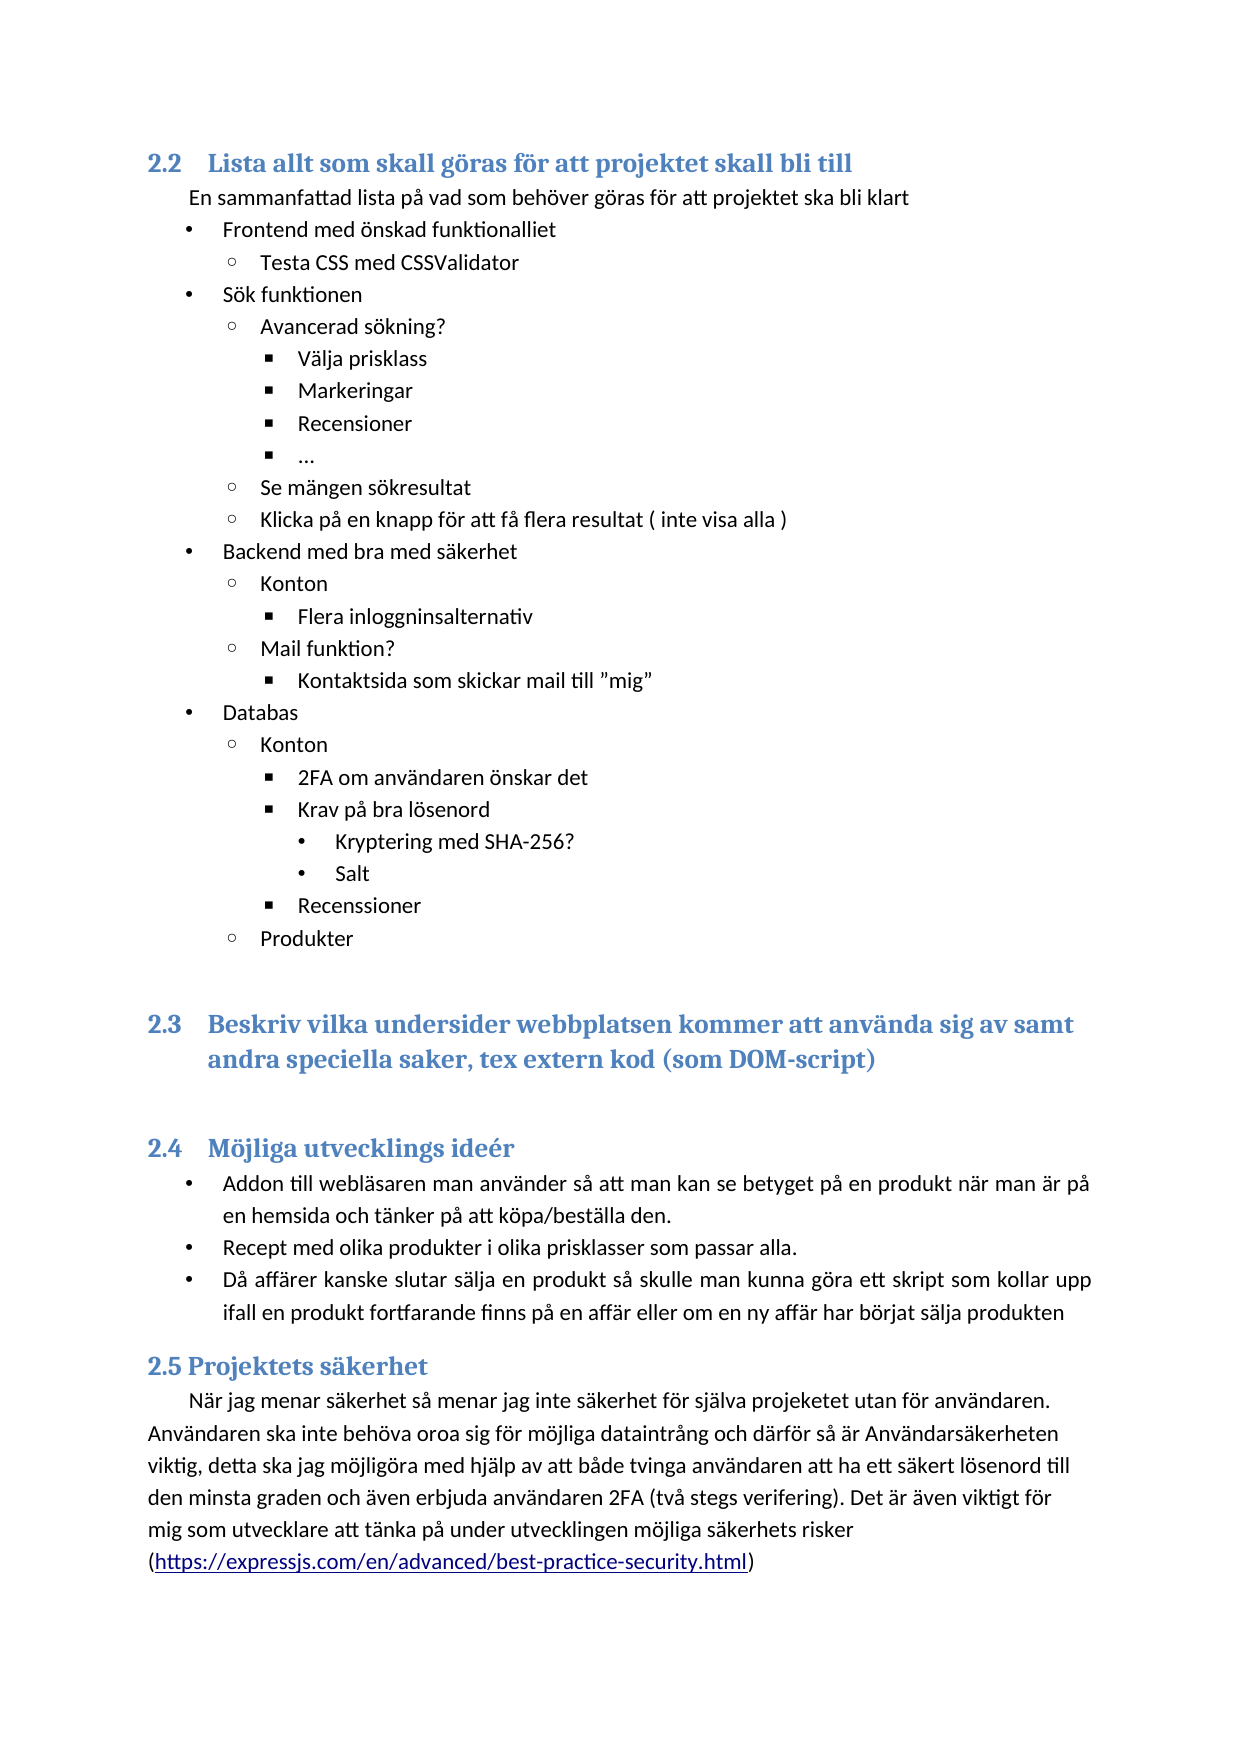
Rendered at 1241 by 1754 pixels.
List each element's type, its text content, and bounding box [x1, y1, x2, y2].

list Databas [185, 698, 1093, 726]
list Krav på bra lösenord [260, 795, 1093, 823]
list Då affärer kanske slutar sälja en produkt så skulle man kunna göra ett skript som kollar upp ifall en produkt fortfarande finns på en affär eller om en ny affär har börjat sälja produkten [185, 1266, 1093, 1326]
list 2FA om användaren önskar det [260, 763, 1093, 791]
subtitle Möjliga utvecklings ideér [148, 1133, 1093, 1164]
text En sammanfattad lista på vad som behöver göras för att projektet ska bli klart [148, 183, 1093, 211]
list Recenssioner [260, 891, 1093, 919]
text När jag menar säkerhet så menar jag inte säkerhet för själva projeketet utan för användaren. Användaren ska inte behöva oroa sig för möjliga dataintrång och därför så är Användarsäkerheten viktig, detta ska jag möjligöra med hjälp av att både tvinga användaren att ha ett säkert lösenord till den minsta graden och även erbjuda användaren 2FA (två stegs verifering). Det är även viktigt för mig som utvecklare att tänka på under utvecklingen möjliga säkerhets risker (https://expressjs.com/en/advanced/best-practice-security.html) [148, 1387, 1093, 1576]
subtitle 2.5 Projektets säkerhet [148, 1351, 1093, 1382]
list Produkter [223, 924, 1093, 952]
subtitle Beskriv vilka undersider webbplatsen kommer att använda sig av samt andra speciella saker, tex extern kod (som DOM-script) [148, 1009, 1093, 1076]
list Flera inloggninsalternativ [260, 602, 1093, 630]
list Välja prisklass [260, 344, 1093, 372]
list Frontend med önskad funktionalliet [185, 216, 1093, 243]
list Markeringar [260, 376, 1093, 404]
list Addon till webläsaren man använder så att man kan se betyget på en produkt när man är på en hemsida och tänker på att köpa/beställa den. [185, 1169, 1093, 1229]
list Backend med bra med säkerhet [185, 537, 1093, 565]
list Se mängen sökresultat [223, 473, 1093, 501]
list Kryptering med SHA-256? [298, 827, 1093, 855]
list Kontaktsida som skickar mail till ”mig” [260, 666, 1093, 694]
list Konton [223, 731, 1093, 758]
subtitle Lista allt som skall göras för att projektet skall bli till [148, 148, 1093, 179]
list Mail funktion? [223, 634, 1093, 662]
list Avancerad sökning? [223, 312, 1093, 340]
list Salt [298, 859, 1093, 887]
list Konton [223, 569, 1093, 598]
list Sök funktionen [185, 280, 1093, 308]
list Klicka på en knapp för att få flera resultat ( inte visa alla ) [223, 505, 1093, 533]
list ... [260, 441, 1093, 469]
list Recensioner [260, 409, 1093, 437]
list Testa CSS med CSSValidator [223, 248, 1093, 276]
list Recept med olika produkter i olika prisklasser som passar alla. [185, 1233, 1093, 1261]
